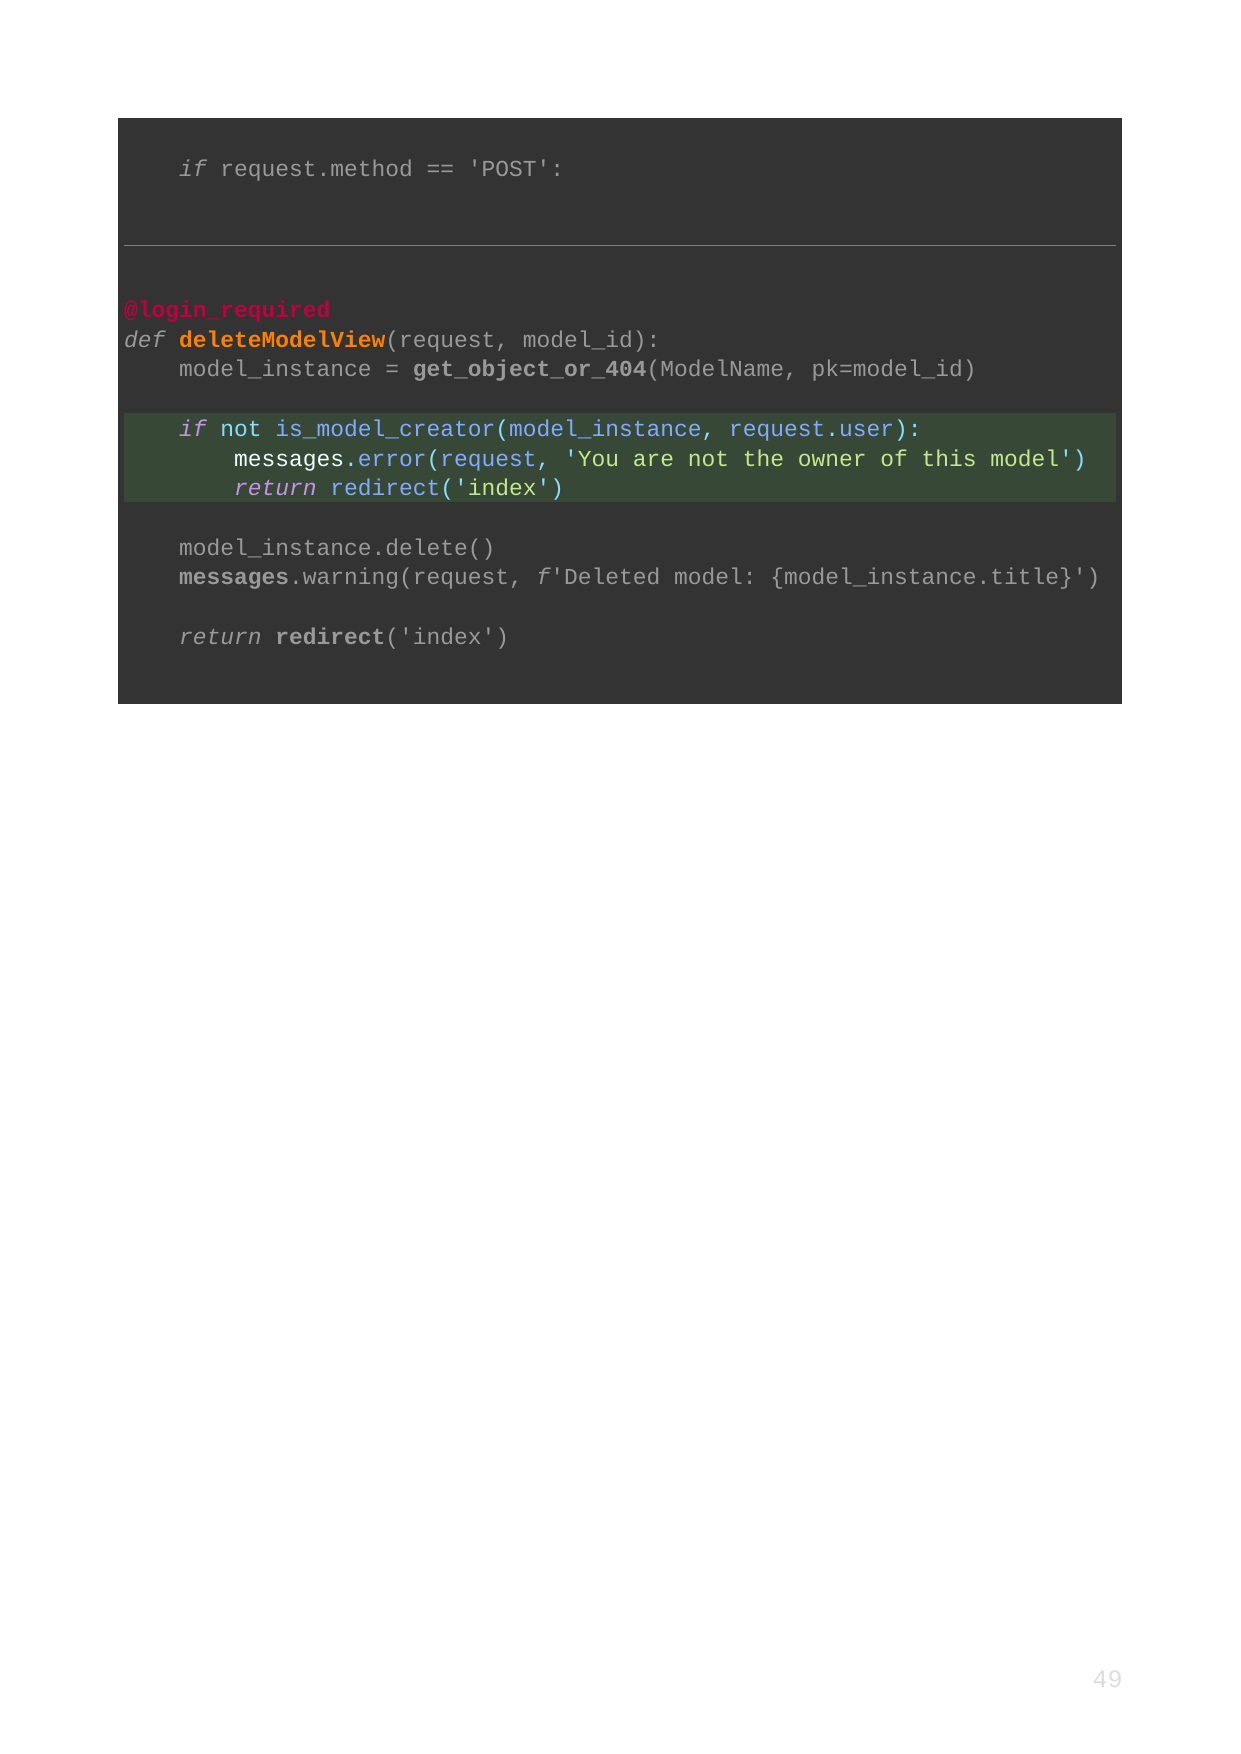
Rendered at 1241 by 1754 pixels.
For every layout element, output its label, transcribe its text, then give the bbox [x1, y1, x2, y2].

table_cell if request.method == 'POST': @login_required def deleteModelView(request, model_id): model_instance = get_object_or_404(ModelName, pk=model_id) if not is_model_creator(model_instance, request.user): messages.error(request, 'You are not the owner of this model') return redirect('index') model_instance.delete() messages.warning(request, f'Deleted model: {model_instance.title}') return redirect('index') [118, 118, 1122, 704]
